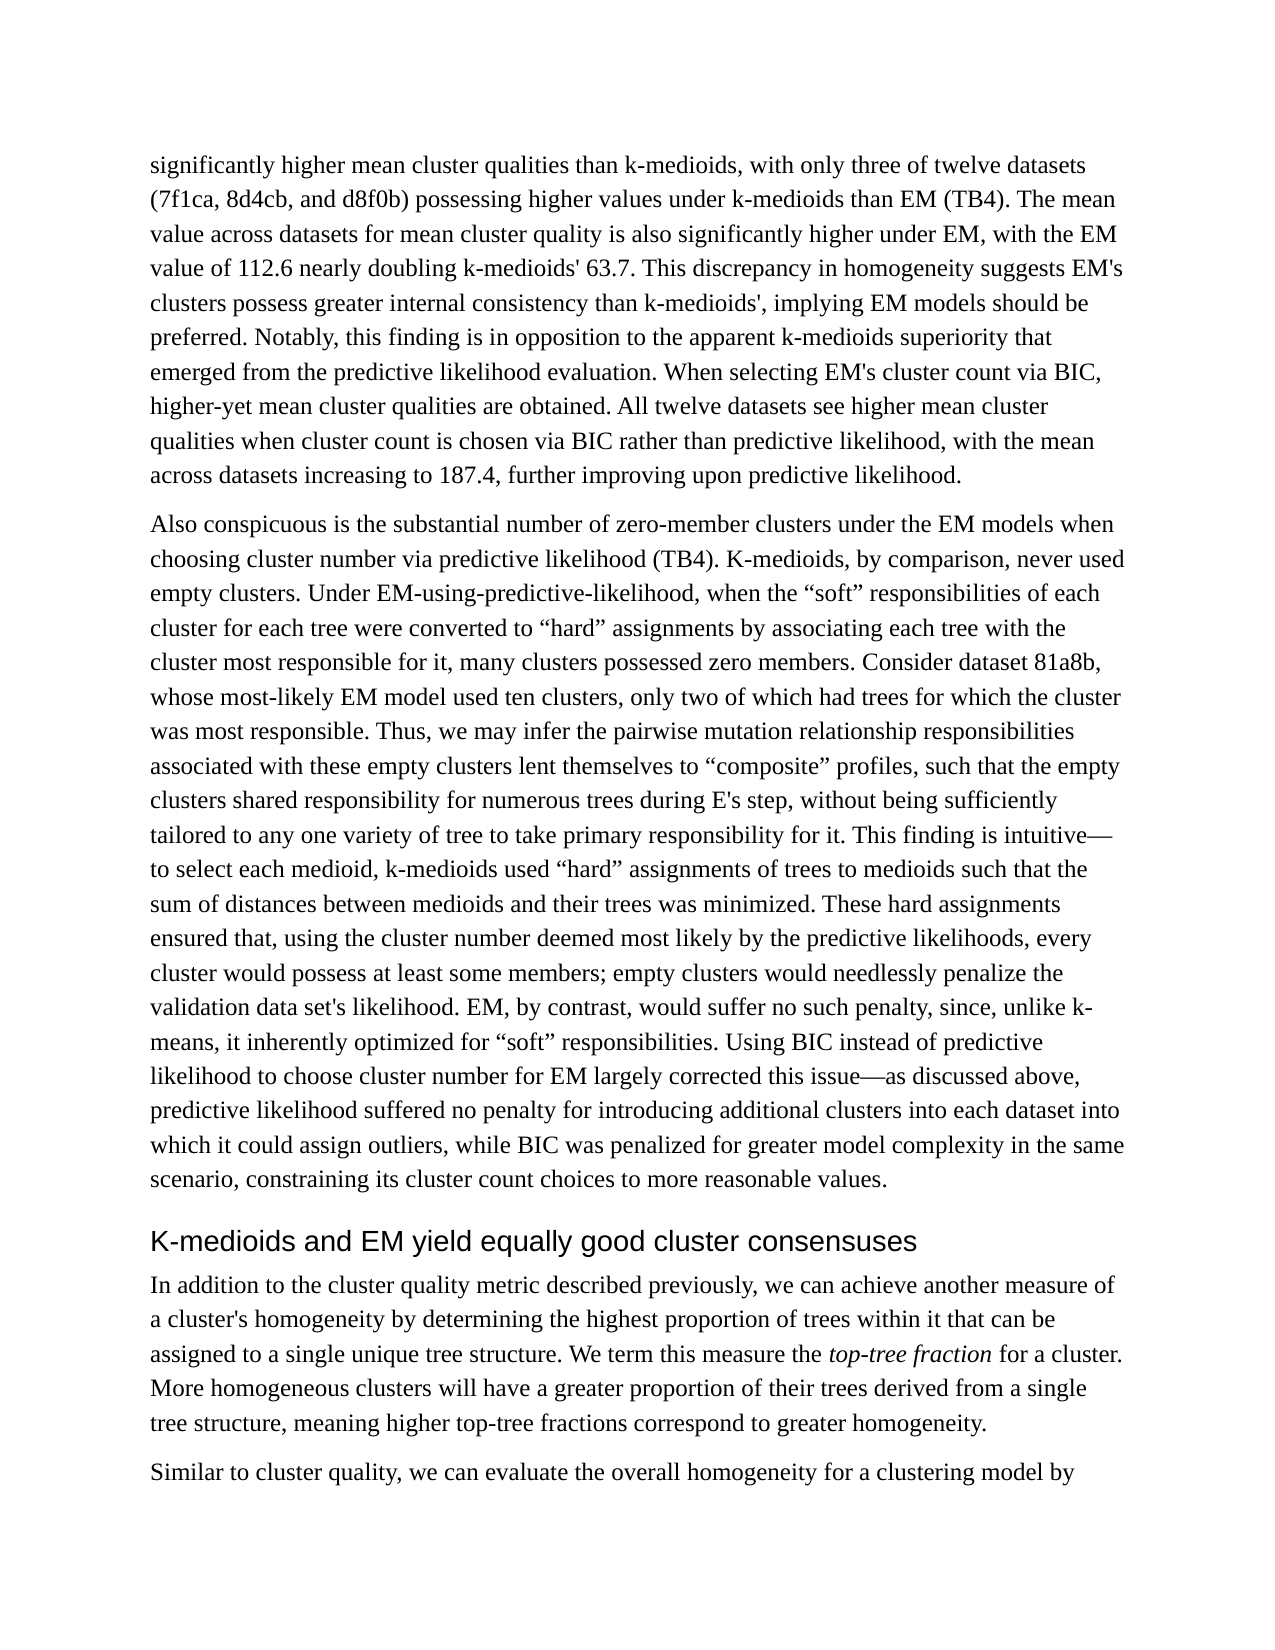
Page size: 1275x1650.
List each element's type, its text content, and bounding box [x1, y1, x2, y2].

text Also conspicuous is the substantial number of zero-member clusters under the EM models when choosing cluster number via predictive likelihood (TB4). K-medioids, by comparison, never used empty clusters. Under EM-using-predictive-likelihood, when the “soft” responsibilities of each cluster for each tree were converted to “hard” assignments by associating each tree with the cluster most responsible for it, many clusters possessed zero members. Consider dataset 81a8b, whose most-likely EM model used ten clusters, only two of which had trees for which the cluster was most responsible. Thus, we may infer the pairwise mutation relationship responsibilities associated with these empty clusters lent themselves to “composite” profiles, such that the empty clusters shared responsibility for numerous trees during E's step, without being sufficiently tailored to any one variety of tree to take primary responsibility for it. This finding is intuitive—to select each medioid, k-medioids used “hard” assignments of trees to medioids such that the sum of distances between medioids and their trees was minimized. These hard assignments ensured that, using the cluster number deemed most likely by the predictive likelihoods, every cluster would possess at least some members; empty clusters would needlessly penalize the validation data set's likelihood. EM, by contrast, would suffer no such penalty, since, unlike k-means, it inherently optimized for “soft” responsibilities. Using BIC instead of predictive likelihood to choose cluster number for EM largely corrected this issue—as discussed above, predictive likelihood suffered no penalty for introducing additional clusters into each dataset into which it could assign outliers, while BIC was penalized for greater model complexity in the same scenario, constraining its cluster count choices to more reasonable values. [150, 509, 1125, 1193]
text Similar to cluster quality, we can evaluate the overall homogeneity for a clustering model by [150, 1457, 1125, 1486]
text In addition to the cluster quality metric described previously, we can achieve another measure of a cluster's homogeneity by determining the highest proportion of trees within it that can be assigned to a single unique tree structure. We term this measure the top-tree fraction for a cluster. More homogeneous clusters will have a greater proportion of their trees derived from a single tree structure, meaning higher top-tree fractions correspond to greater homogeneity. [150, 1270, 1125, 1437]
subtitle K-medioids and EM yield equally good cluster consensuses [150, 1224, 1125, 1257]
text significantly higher mean cluster qualities than k-medioids, with only three of twelve datasets (7f1ca, 8d4cb, and d8f0b) possessing higher values under k-medioids than EM (TB4). The mean value across datasets for mean cluster quality is also significantly higher under EM, with the EM value of 112.6 nearly doubling k-medioids' 63.7. This discrepancy in homogeneity suggests EM's clusters possess greater internal consistency than k-medioids', implying EM models should be preferred. Notably, this finding is in opposition to the apparent k-medioids superiority that emerged from the predictive likelihood evaluation. When selecting EM's cluster count via BIC, higher-yet mean cluster qualities are obtained. All twelve datasets see higher mean cluster qualities when cluster count is chosen via BIC rather than predictive likelihood, with the mean across datasets increasing to 187.4, further improving upon predictive likelihood. [150, 150, 1125, 489]
